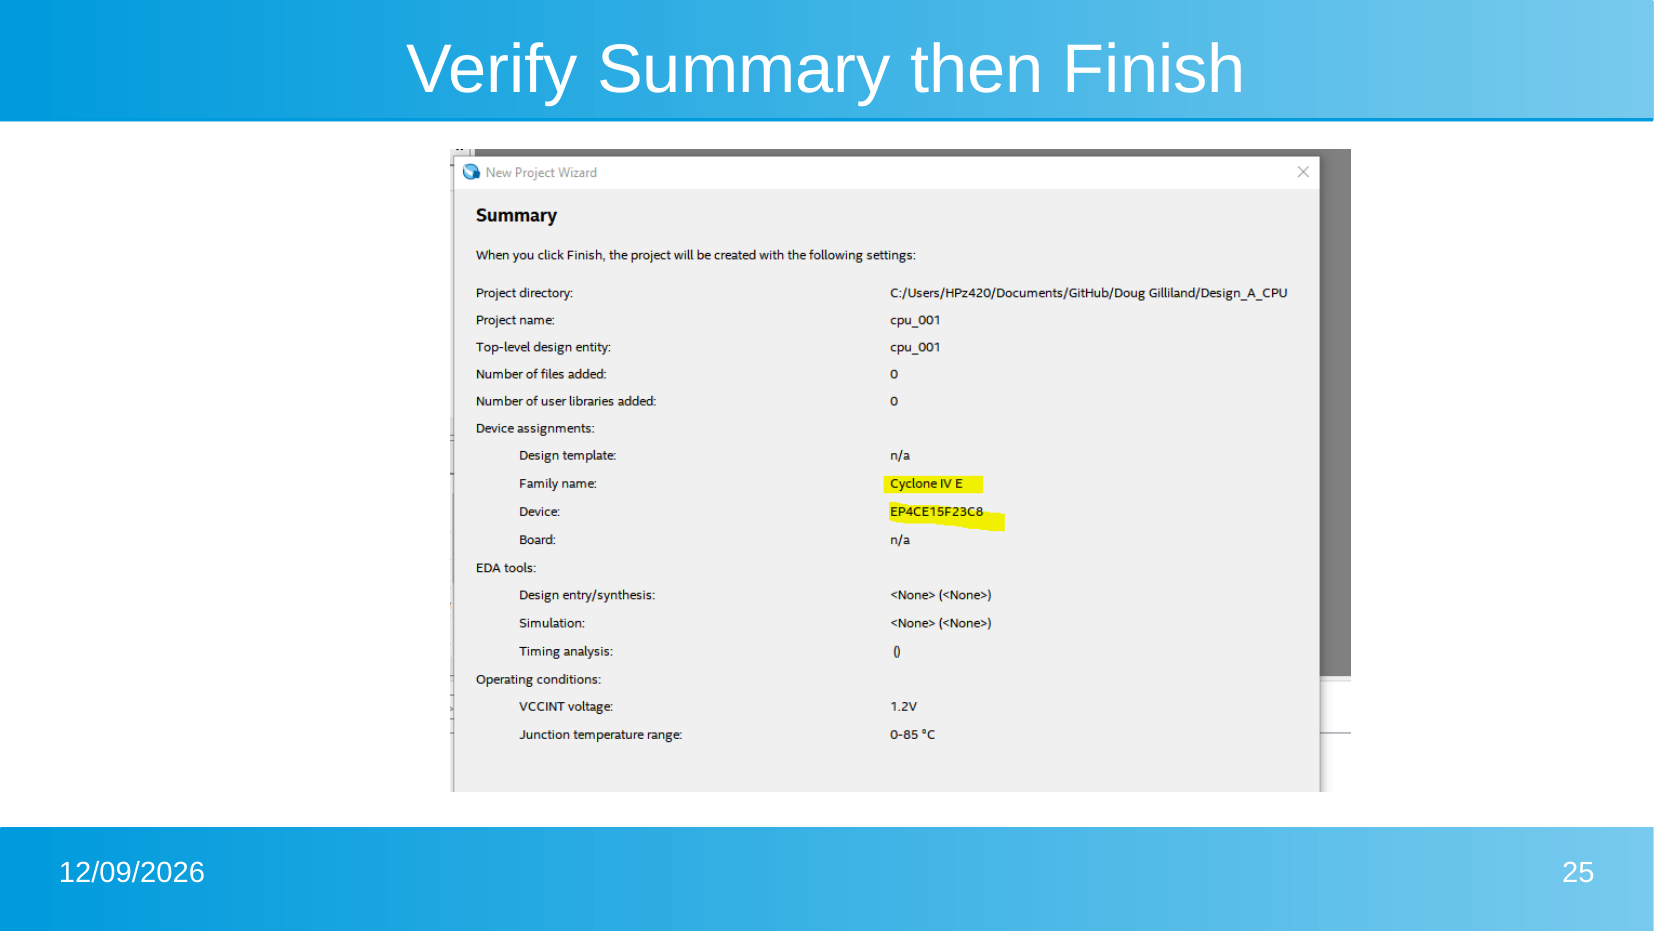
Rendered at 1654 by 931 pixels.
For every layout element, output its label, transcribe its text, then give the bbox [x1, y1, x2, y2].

title Verify Summary then Finish [59, 29, 1595, 108]
picture [450, 149, 1351, 792]
